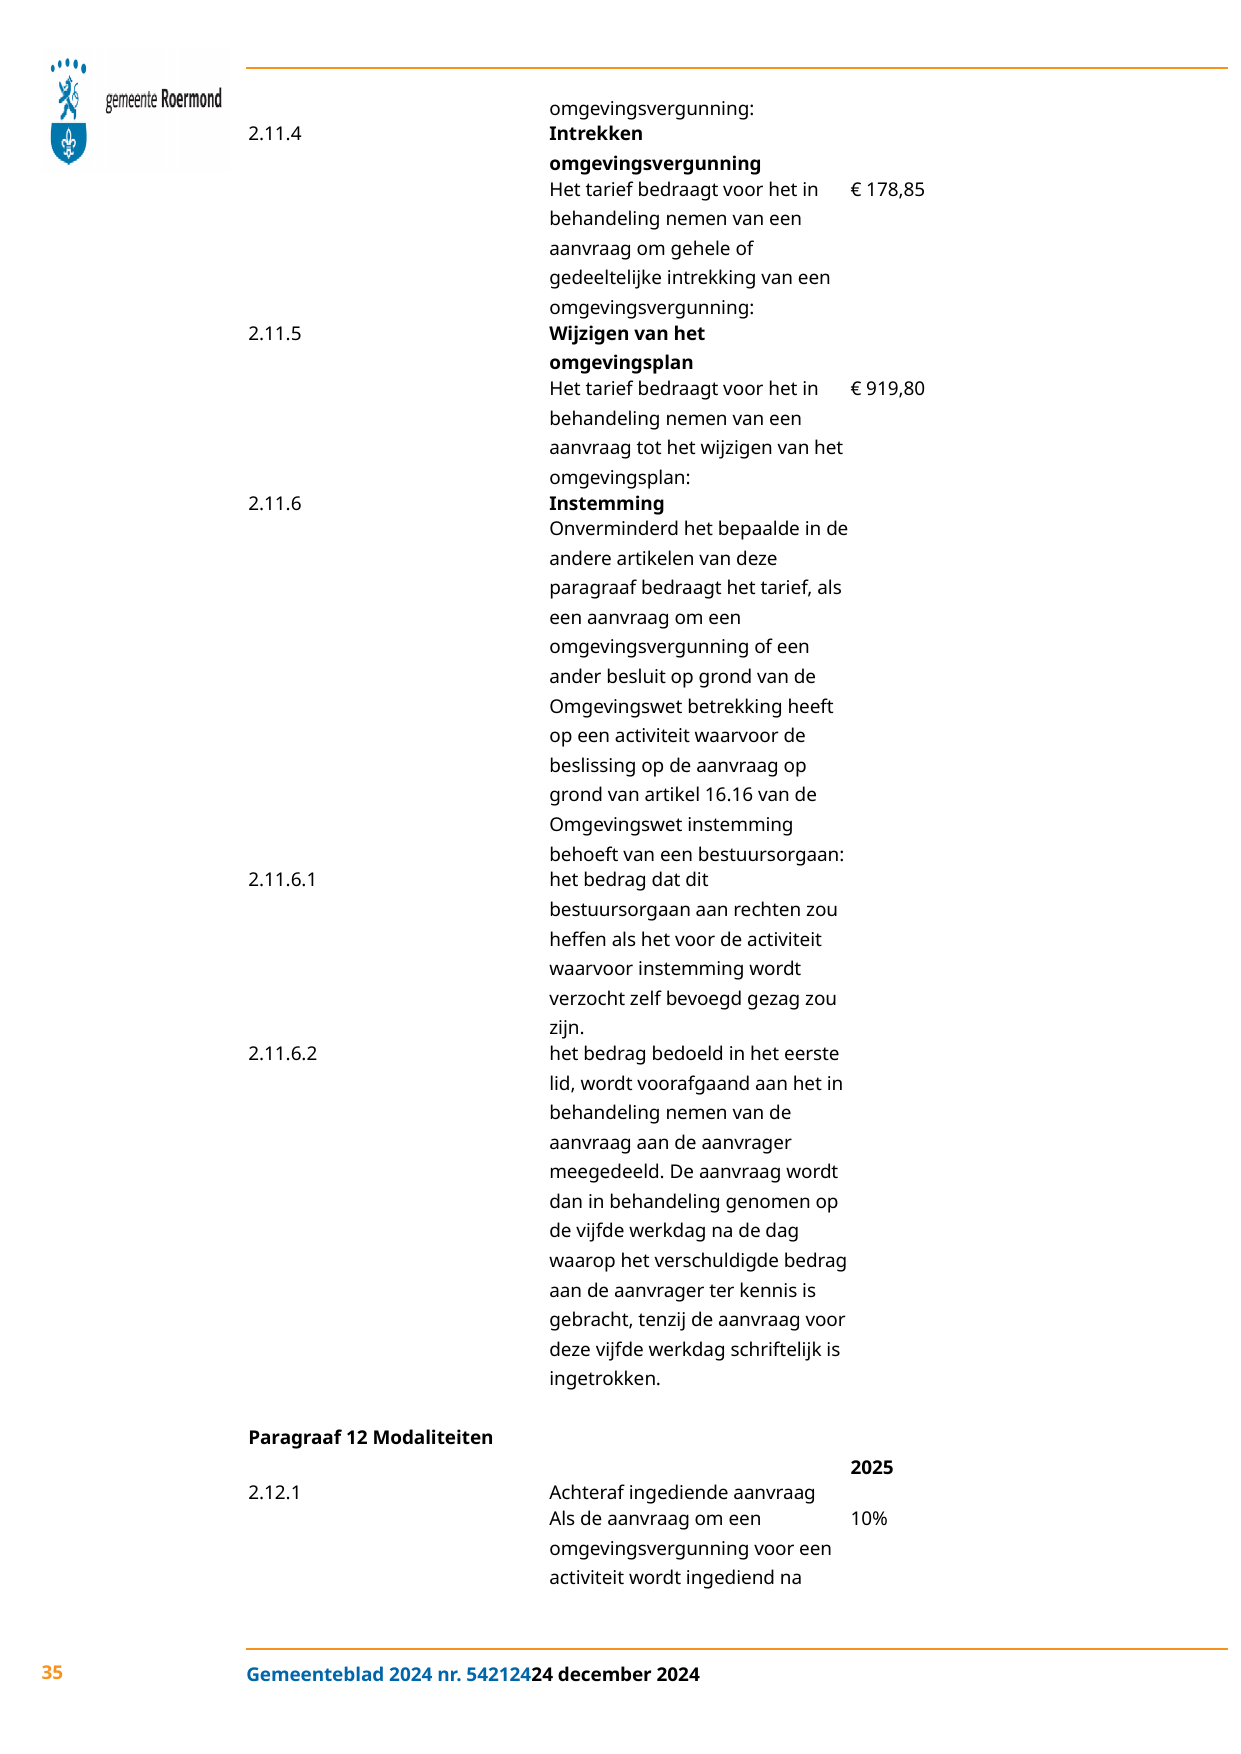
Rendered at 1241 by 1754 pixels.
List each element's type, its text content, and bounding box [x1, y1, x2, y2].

table_cell [850, 95, 1152, 121]
table_header [248, 1454, 549, 1479]
table_cell [248, 176, 549, 320]
table_cell het bedrag dat dit bestuursorgaan aan rechten zou heffen als het voor de activiteit waarvoor instemming wordt verzocht zelf bevoegd gezag zou zijn. [549, 867, 850, 1040]
table_cell omgevingsvergunning: [549, 95, 850, 121]
table_cell [850, 320, 1152, 375]
picture [41, 47, 231, 172]
table_cell [850, 121, 1152, 176]
table_cell [248, 95, 549, 121]
table_cell [248, 515, 549, 867]
table_cell [248, 1505, 549, 1590]
table_cell [850, 1480, 1152, 1505]
table_cell [850, 1040, 1152, 1391]
table_header 2025 [850, 1454, 1152, 1479]
table_cell € 178,85 [850, 176, 1152, 320]
table_cell 2.11.4 [248, 121, 549, 176]
table_cell Het tarief bedraagt voor het in behandeling nemen van een aanvraag om gehele of gedeeltelijke intrekking van een omgevingsvergunning: [549, 176, 850, 320]
table_cell het bedrag bedoeld in het eerste lid, wordt voorafgaand aan het in behandeling nemen van de aanvraag aan de aanvrager meegedeeld. De aanvraag wordt dan in behandeling genomen op de vijfde werkdag na de dag waarop het verschuldigde bedrag aan de aanvrager ter kennis is gebracht, tenzij de aanvraag voor deze vijfde werkdag schriftelijk is ingetrokken. [549, 1040, 850, 1391]
table_cell 2.11.6.2 [248, 1040, 549, 1391]
table_cell Intrekken omgevingsvergunning [549, 121, 850, 176]
table_cell € 919,80 [850, 375, 1152, 490]
table_cell [850, 515, 1152, 867]
table_cell [248, 375, 549, 490]
table_cell [850, 867, 1152, 1040]
table_cell 2.11.6.1 [248, 867, 549, 1040]
table_cell Het tarief bedraagt voor het in behandeling nemen van een aanvraag tot het wijzigen van het omgevingsplan: [549, 375, 850, 490]
table_cell Als de aanvraag om een omgevingsvergunning voor een activiteit wordt ingediend na [549, 1505, 850, 1590]
table_cell 10% [850, 1505, 1152, 1590]
table_cell Wijzigen van het omgevingsplan [549, 320, 850, 375]
table_cell 2.12.1 [248, 1480, 549, 1505]
table_cell 2.11.6 [248, 490, 549, 515]
table_cell Instemming [549, 490, 850, 515]
table_header [549, 1454, 850, 1479]
table_cell Achteraf ingediende aanvraag [549, 1480, 850, 1505]
table_cell [850, 490, 1152, 515]
table_cell 2.11.5 [248, 320, 549, 375]
table_cell Onverminderd het bepaalde in de andere artikelen van deze paragraaf bedraagt het tarief, als een aanvraag om een omgevingsvergunning of een ander besluit op grond van de Omgevingswet betrekking heeft op een activiteit waarvoor de beslissing op de aanvraag op grond van artikel 16.16 van de Omgevingswet instemming behoeft van een bestuursorgaan: [549, 515, 850, 867]
text Paragraaf 12 Modaliteiten [248, 1424, 1152, 1450]
